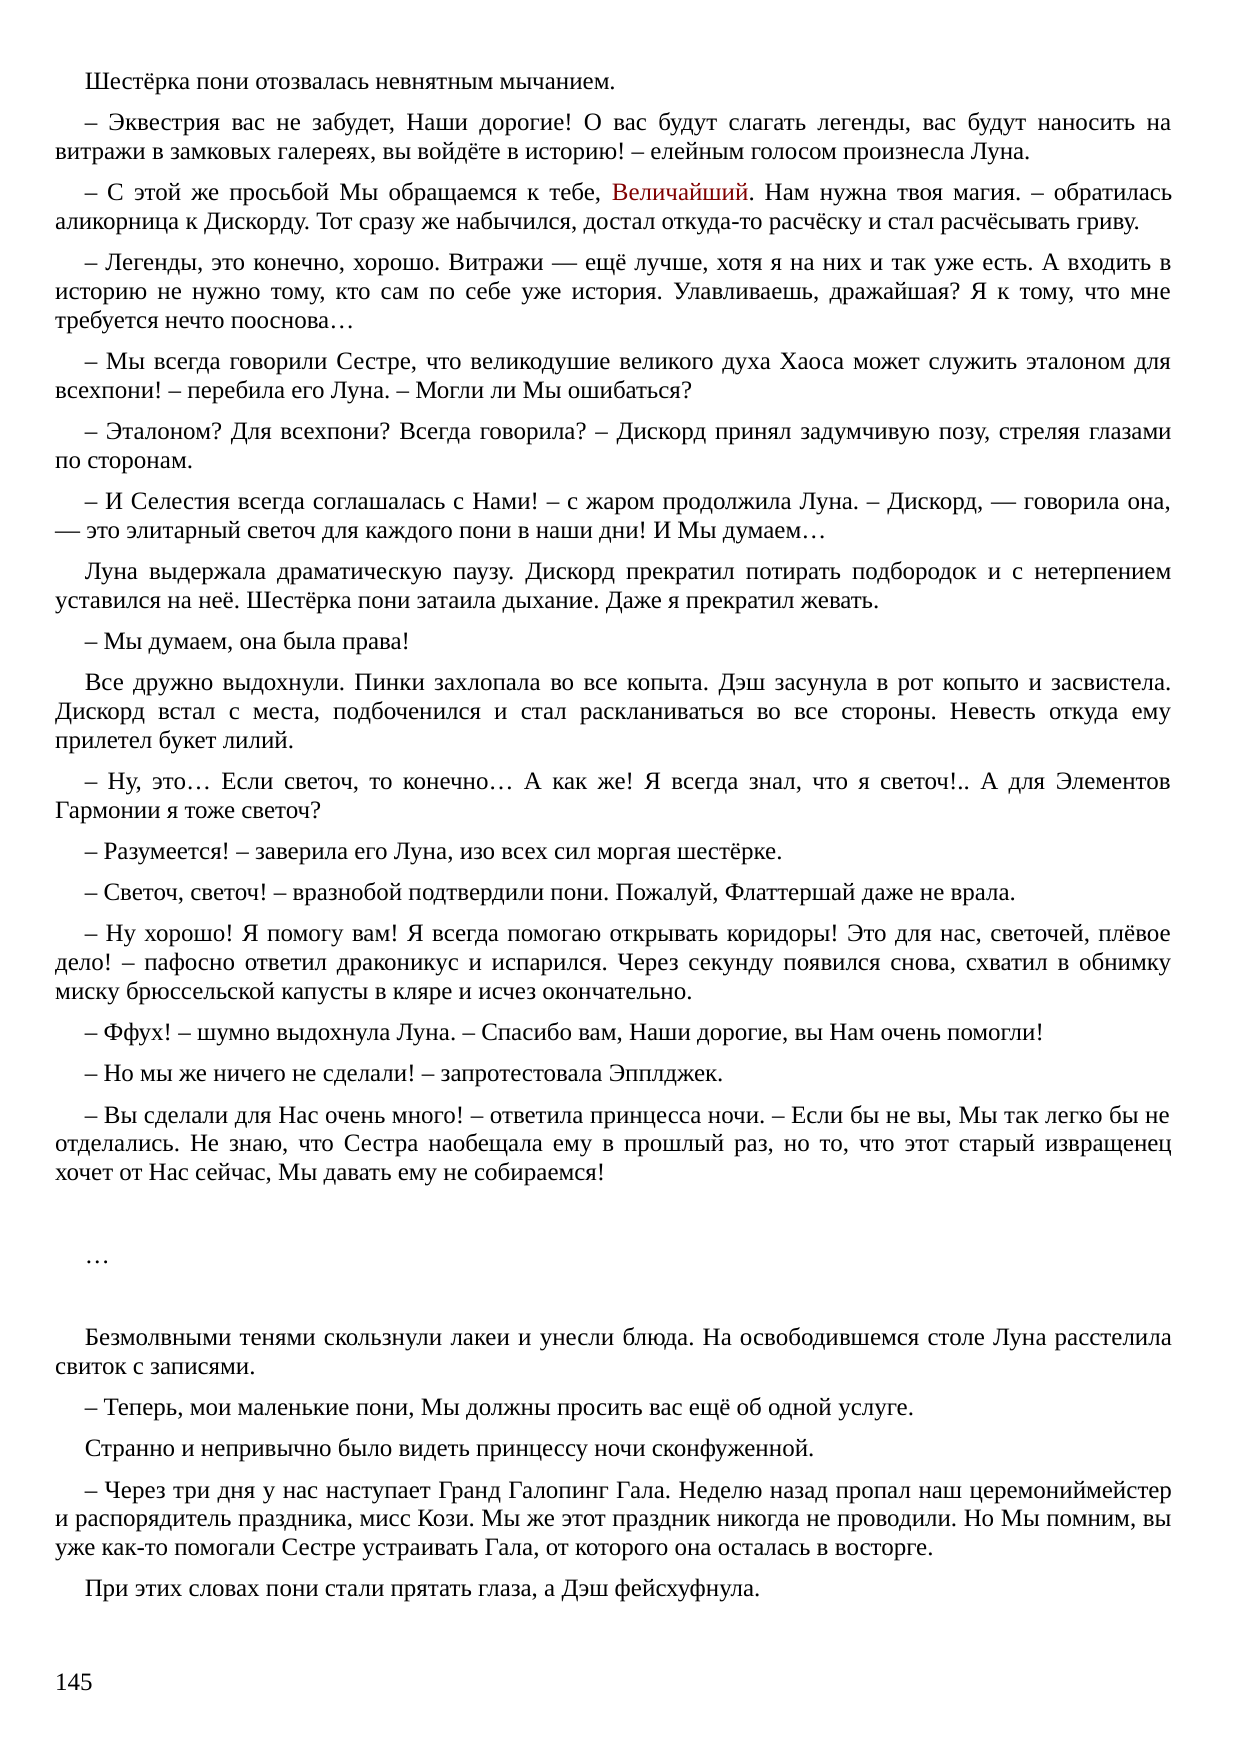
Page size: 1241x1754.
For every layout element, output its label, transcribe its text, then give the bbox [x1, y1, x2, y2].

text – Эквестрия вас не забудет, Наши дорогие! О вас будут слагать легенды, вас будут наносить на витражи в замковых галереях, вы войдёте в историю! – елейным голосом произнесла Луна. [55, 107, 1173, 165]
text – Светоч, светоч! – вразнобой подтвердили пони. Пожалуй, Флаттершай даже не врала. [55, 877, 1173, 906]
text При этих словах пони стали прятать глаза, а Дэш фейсхуфнула. [55, 1573, 1173, 1602]
text – Но мы же ничего не сделали! – запротестовала Эпплджек. [55, 1058, 1173, 1087]
text – Эталоном? Для всехпони? Всегда говорила? – Дискорд принял задумчивую позу, стреляя глазами по сторонам. [55, 416, 1173, 473]
text … [55, 1240, 1173, 1268]
text Шестёрка пони отозвалась невнятным мычанием. [55, 66, 1173, 95]
text Странно и непривычно было видеть принцессу ночи сконфуженной. [55, 1433, 1173, 1462]
text – Вы сделали для Нас очень много! – ответила принцесса ночи. – Если бы не вы, Мы так легко бы не отделались. Не знаю, что Сестра наобещала ему в прошлый раз, но то, что этот старый извращенец хочет от Нас сейчас, Мы давать ему не собираемся! [55, 1100, 1173, 1186]
text – И Селестия всегда соглашалась с Нами! – с жаром продолжила Луна. – Дискорд, — говорила она, — это элитарный светоч для каждого пони в наши дни! И Мы думаем… [55, 486, 1173, 543]
text – Через три дня у нас наступает Гранд Галопинг Гала. Неделю назад пропал наш церемониймейстер и распорядитель праздника, мисс Кози. Мы же этот праздник никогда не проводили. Но Мы помним, вы уже как-то помогали Сестре устраивать Гала, от которого она осталась в восторге. [55, 1475, 1173, 1561]
text – Ффух! – шумно выдохнула Луна. – Спасибо вам, Наши дорогие, вы Нам очень помогли! [55, 1017, 1173, 1046]
text Безмолвными тенями скользнули лакеи и унесли блюда. На освободившемся столе Луна расстелила свиток с записями. [55, 1322, 1173, 1380]
text – Ну, это… Если светоч, то конечно… А как же! Я всегда знал, что я светоч!.. А для Элементов Гармонии я тоже светоч? [55, 766, 1173, 823]
text – Ну хорошо! Я помогу вам! Я всегда помогаю открывать коридоры! Это для нас, светочей, плёвое дело! – пафосно ответил драконикус и испарился. Через секунду появился снова, схватил в обнимку миску брюссельской капусты в кляре и исчез окончательно. [55, 918, 1173, 1005]
text – Разумеется! – заверила его Луна, изо всех сил моргая шестёрке. [55, 836, 1173, 865]
text Луна выдержала драматическую паузу. Дискорд прекратил потирать подбородок и с нетерпением уставился на неё. Шестёрка пони затаила дыхание. Даже я прекратил жевать. [55, 556, 1173, 613]
text Все дружно выдохнули. Пинки захлопала во все копыта. Дэш засунула в рот копыто и засвистела. Дискорд встал с места, подбоченился и стал раскланиваться во все стороны. Невесть откуда ему прилетел букет лилий. [55, 667, 1173, 753]
text – Легенды, это конечно, хорошо. Витражи — ещё лучше, хотя я на них и так уже есть. А входить в историю не нужно тому, кто сам по себе уже история. Улавливаешь, дражайшая? Я к тому, что мне требуется нечто пооснова… [55, 247, 1173, 333]
text – Мы всегда говорили Сестре, что великодушие великого духа Хаоса может служить эталоном для всехпони! – перебила его Луна. – Могли ли Мы ошибаться? [55, 346, 1173, 403]
text – С этой же просьбой Мы обращаемся к тебе, Величайший. Нам нужна твоя магия. – обратилась аликорница к Дискорду. Тот сразу же набычился, достал откуда-то расчёску и стал расчёсывать гриву. [55, 177, 1173, 235]
text – Мы думаем, она была права! [55, 626, 1173, 655]
text – Теперь, мои маленькие пони, Мы должны просить вас ещё об одной услуге. [55, 1392, 1173, 1421]
